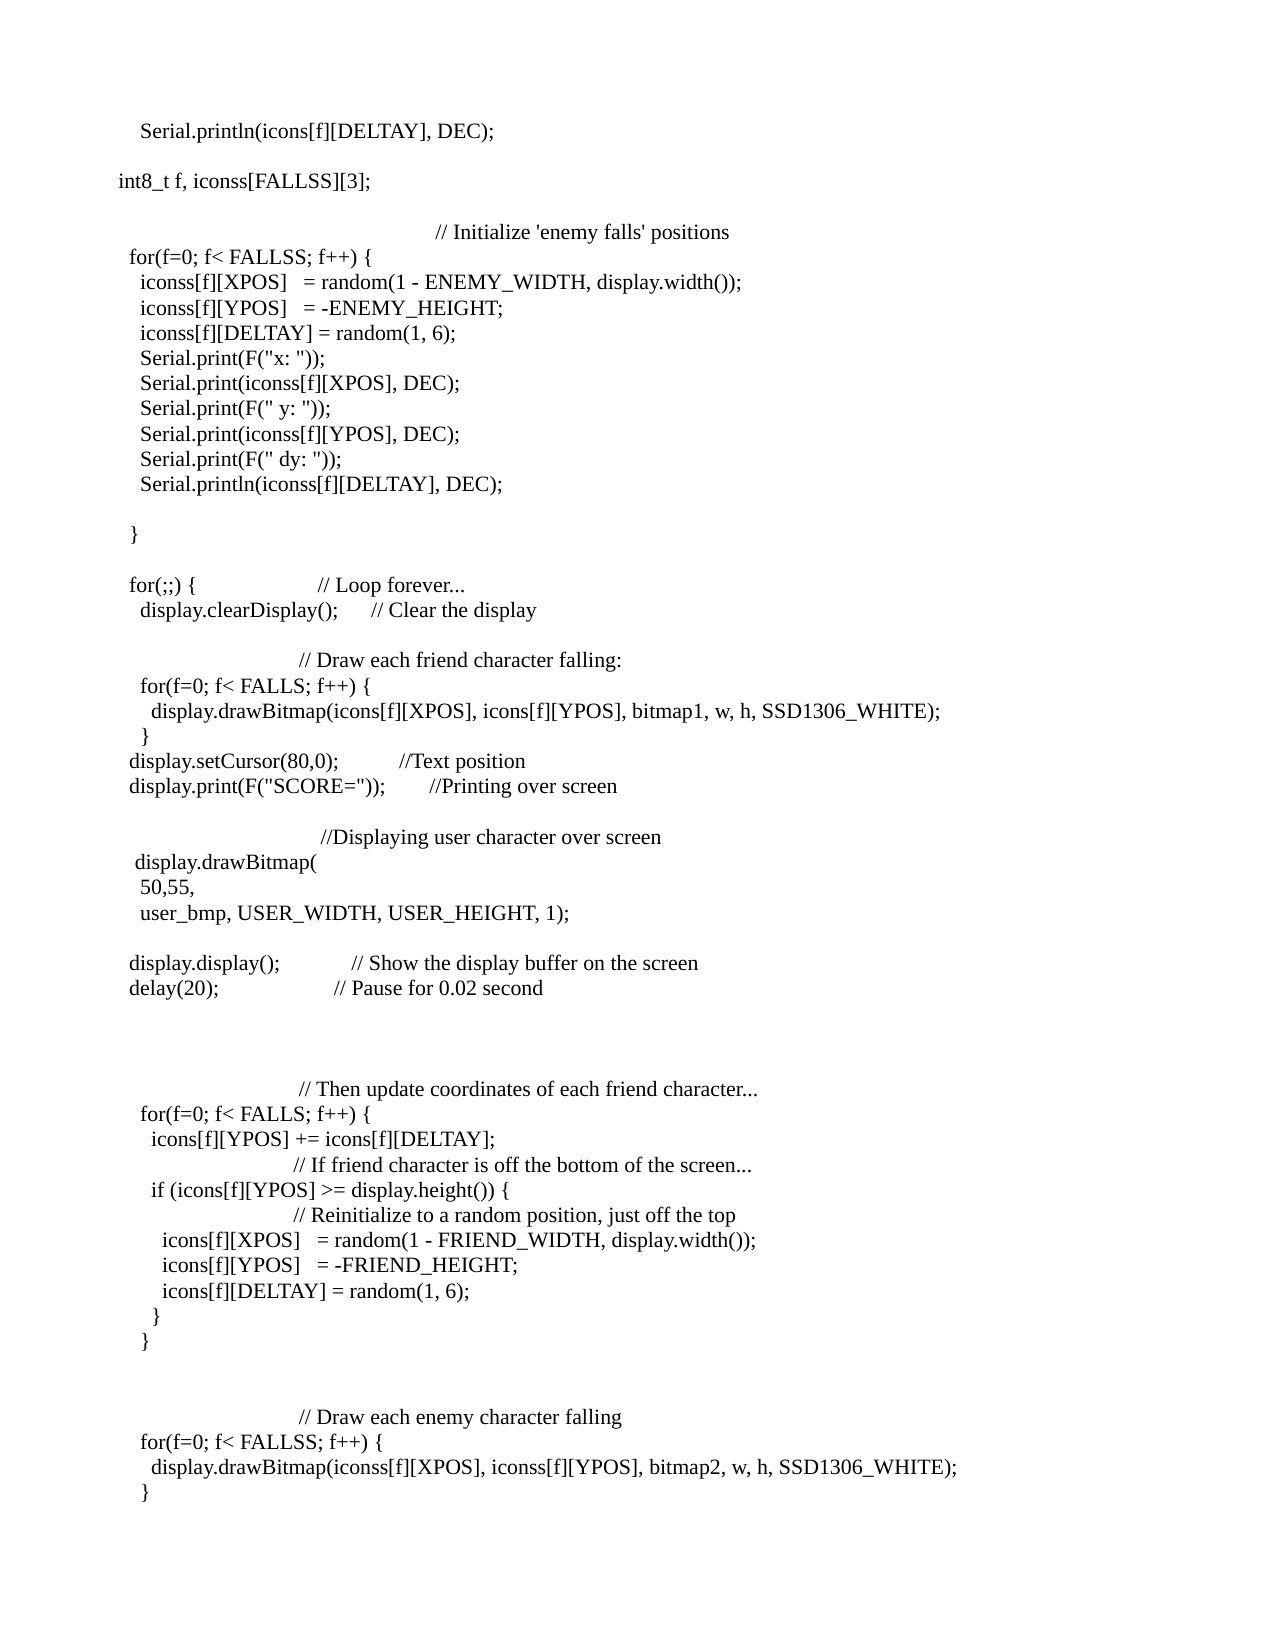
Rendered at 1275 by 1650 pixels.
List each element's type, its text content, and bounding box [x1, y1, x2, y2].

text Serial.print(iconss[f][XPOS], DEC); [118, 370, 1157, 395]
text // Draw each friend character falling: [118, 647, 1157, 673]
text Serial.print(iconss[f][YPOS], DEC); [118, 421, 1157, 446]
text } [118, 1328, 1157, 1353]
text display.display(); // Show the display buffer on the screen [118, 950, 1157, 975]
text } [118, 723, 1157, 748]
text if (icons[f][YPOS] >= display.height()) { [118, 1177, 1157, 1202]
text // Then update coordinates of each friend character... [118, 1076, 1157, 1101]
text display.drawBitmap(icons[f][XPOS], icons[f][YPOS], bitmap1, w, h, SSD1306_WHITE); [118, 698, 1157, 723]
text user_bmp, USER_WIDTH, USER_HEIGHT, 1); [118, 899, 1157, 925]
text display.drawBitmap(iconss[f][XPOS], iconss[f][YPOS], bitmap2, w, h, SSD1306_WHITE); [118, 1454, 1157, 1479]
text Serial.print(F(" dy: ")); [118, 446, 1157, 471]
text for(f=0; f< FALLSS; f++) { [118, 1429, 1157, 1454]
text for(;;) { // Loop forever... [118, 572, 1157, 597]
text //Displaying user character over screen [118, 824, 1157, 849]
text for(f=0; f< FALLS; f++) { [118, 673, 1157, 698]
text display.print(F("SCORE=")); //Printing over screen [118, 773, 1157, 799]
text icons[f][YPOS] = -FRIEND_HEIGHT; [118, 1252, 1157, 1278]
text // Reinitialize to a random position, just off the top [118, 1202, 1157, 1227]
text iconss[f][XPOS] = random(1 - ENEMY_WIDTH, display.width()); [118, 269, 1157, 294]
text iconss[f][YPOS] = -ENEMY_HEIGHT; [118, 294, 1157, 320]
text display.setCursor(80,0); //Text position [118, 748, 1157, 773]
text // Initialize 'enemy falls' positions [118, 219, 1157, 244]
text 50,55, [118, 874, 1157, 899]
text Serial.print(F(" y: ")); [118, 395, 1157, 421]
text icons[f][YPOS] += icons[f][DELTAY]; [118, 1126, 1157, 1152]
text } [118, 1479, 1157, 1504]
text delay(20); // Pause for 0.02 second [118, 975, 1157, 1000]
text } [118, 521, 1157, 547]
text } [118, 1303, 1157, 1328]
text int8_t f, iconss[FALLSS][3]; [118, 168, 1157, 194]
text iconss[f][DELTAY] = random(1, 6); [118, 320, 1157, 345]
text // Draw each enemy character falling [118, 1404, 1157, 1429]
text // If friend character is off the bottom of the screen... [118, 1152, 1157, 1177]
text icons[f][DELTAY] = random(1, 6); [118, 1278, 1157, 1303]
text icons[f][XPOS] = random(1 - FRIEND_WIDTH, display.width()); [118, 1227, 1157, 1252]
text Serial.println(iconss[f][DELTAY], DEC); [118, 471, 1157, 496]
text for(f=0; f< FALLS; f++) { [118, 1101, 1157, 1126]
text display.drawBitmap( [118, 849, 1157, 874]
text for(f=0; f< FALLSS; f++) { [118, 244, 1157, 269]
text Serial.print(F("x: ")); [118, 345, 1157, 370]
text Serial.println(icons[f][DELTAY], DEC); [118, 118, 1157, 143]
text display.clearDisplay(); // Clear the display [118, 597, 1157, 622]
